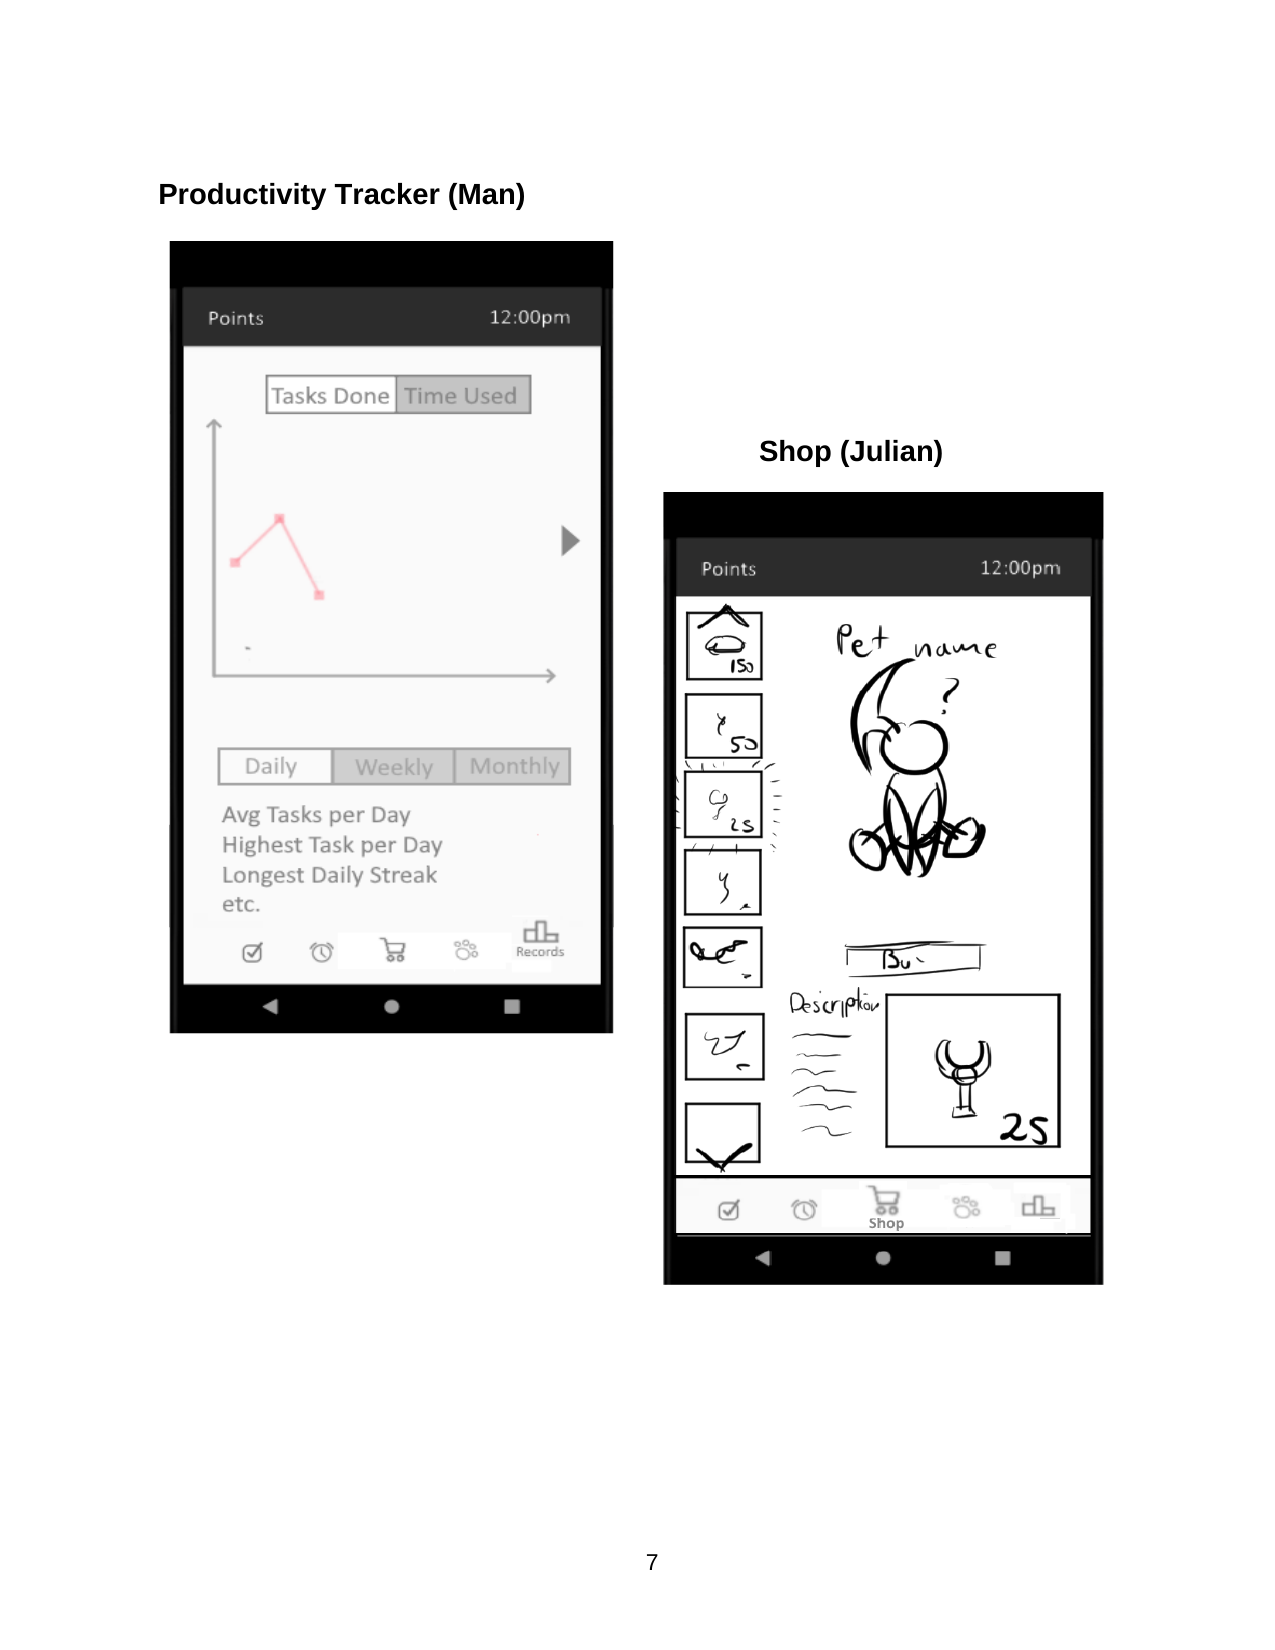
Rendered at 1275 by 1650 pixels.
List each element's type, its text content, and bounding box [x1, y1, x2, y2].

picture [648, 492, 1114, 1285]
table_cell [140, 1286, 625, 1345]
picture [164, 241, 625, 1035]
table_cell [627, 1347, 1113, 1464]
table_cell Shop (Julian) [627, 152, 1113, 1284]
table_cell [627, 1286, 1113, 1345]
table_cell [140, 1347, 625, 1464]
table_cell Productivity Tracker (Man) [140, 152, 625, 1284]
